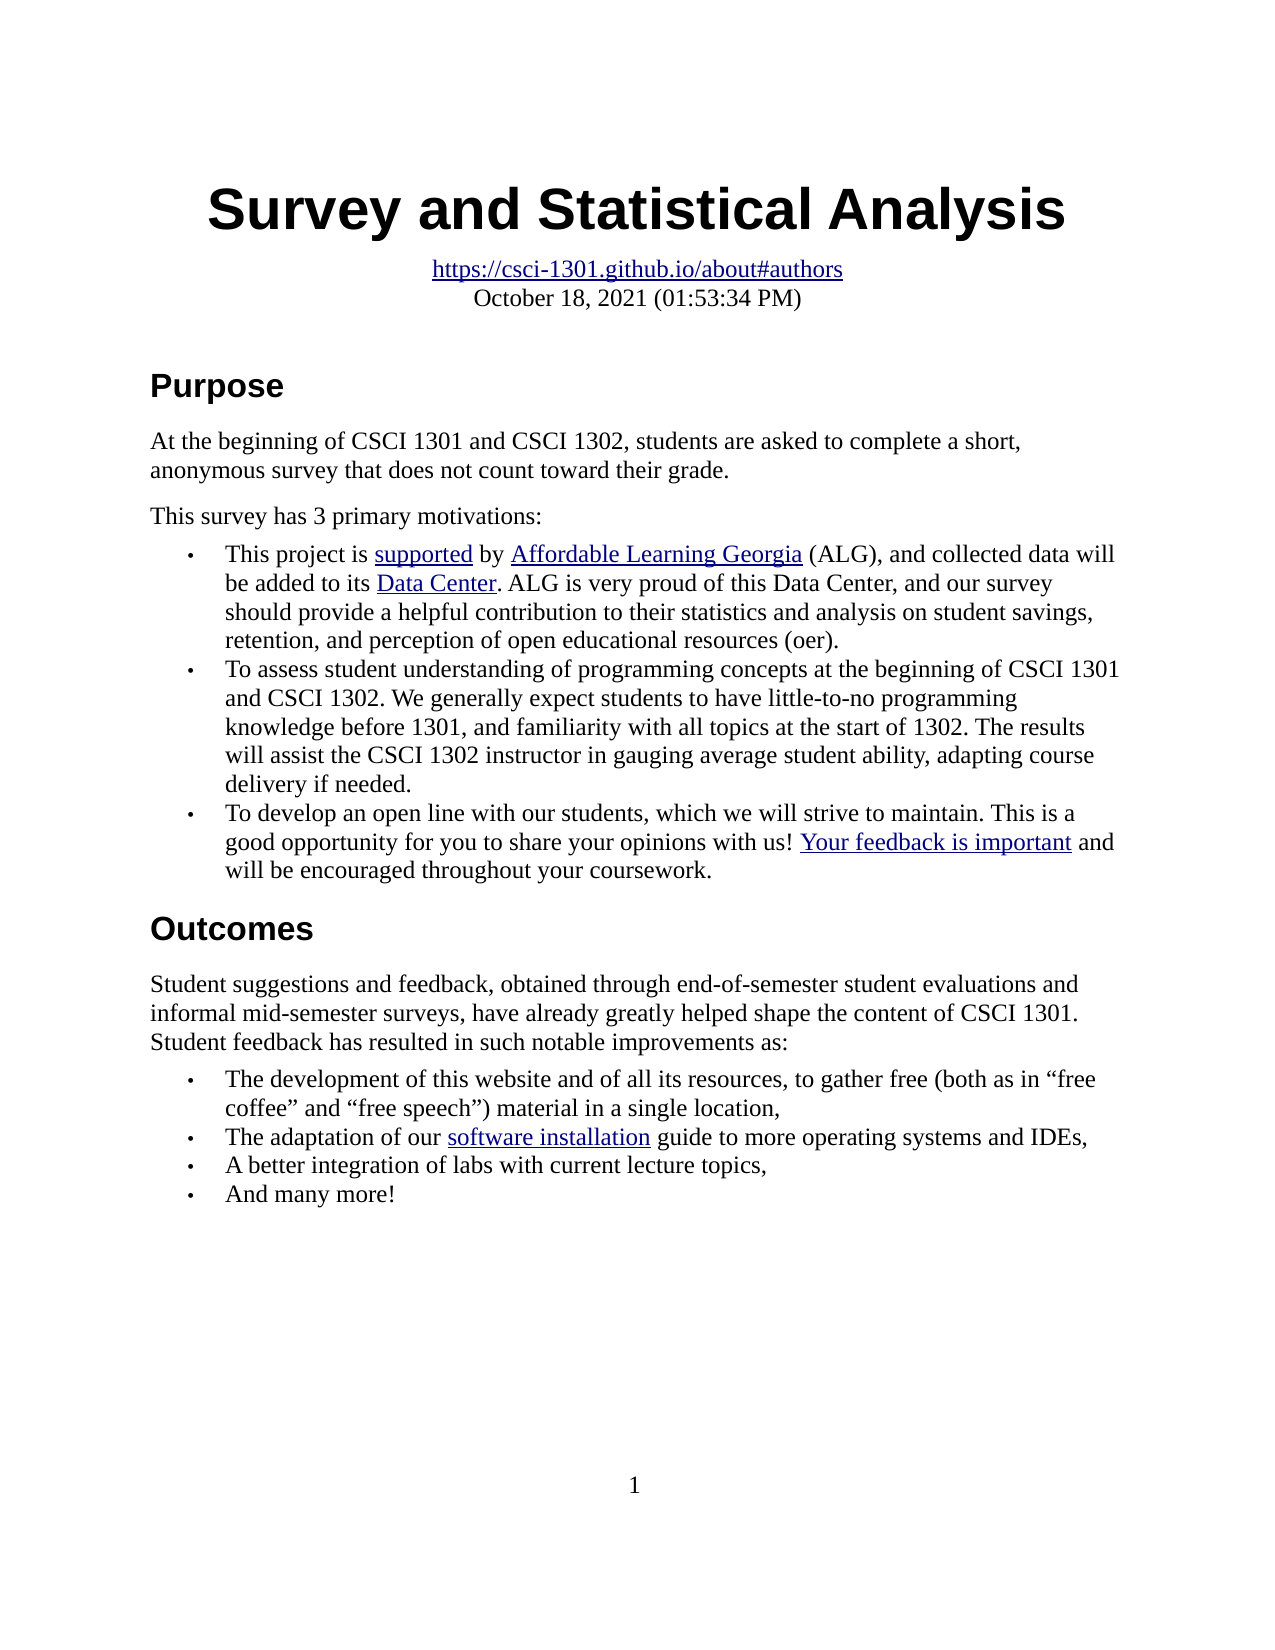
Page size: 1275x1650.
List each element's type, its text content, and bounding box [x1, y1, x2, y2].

list To assess student understanding of programming concepts at the beginning of CSCI 1301 and CSCI 1302. We generally expect students to have little-to-no programming knowledge before 1301, and familiarity with all topics at the start of 1302. The results will assist the CSCI 1302 instructor in gauging average student ability, adapting course delivery if needed. [187, 654, 1125, 798]
text https://csci-1301.github.io/about#authors [150, 254, 1125, 283]
title Survey and Statistical Analysis [150, 175, 1125, 242]
subtitle Outcomes [150, 909, 1125, 948]
subtitle Purpose [150, 366, 1125, 404]
list To develop an open line with our students, which we will strive to maintain. This is a good opportunity for you to share your opinions with us! Your feedback is important and will be encouraged throughout your coursework. [187, 798, 1125, 884]
text October 18, 2021 (01:53:34 PM) [150, 283, 1125, 312]
list And many more! [187, 1179, 1125, 1208]
list This project is supported by Affordable Learning Georgia (ALG), and collected data will be added to its Data Center. ALG is very proud of this Data Center, and our survey should provide a helpful contribution to their statistics and analysis on student savings, retention, and perception of open educational resources (oer). [187, 539, 1125, 654]
text Student suggestions and feedback, obtained through end-of-semester student evaluations and informal mid-semester surveys, have already greatly helped shape the content of CSCI 1301. Student feedback has resulted in such notable improvements as: [150, 969, 1125, 1055]
list A better integration of labs with current lecture topics, [187, 1151, 1125, 1179]
text This survey has 3 primary motivations: [150, 501, 1125, 530]
text At the beginning of CSCI 1301 and CSCI 1302, students are asked to complete a short, anonymous survey that does not count toward their grade. [150, 426, 1125, 483]
list The development of this website and of all its resources, to gather free (both as in “free coffee” and “free speech”) material in a single location, [187, 1064, 1125, 1122]
list The adaptation of our software installation guide to more operating systems and IDEs, [187, 1122, 1125, 1151]
